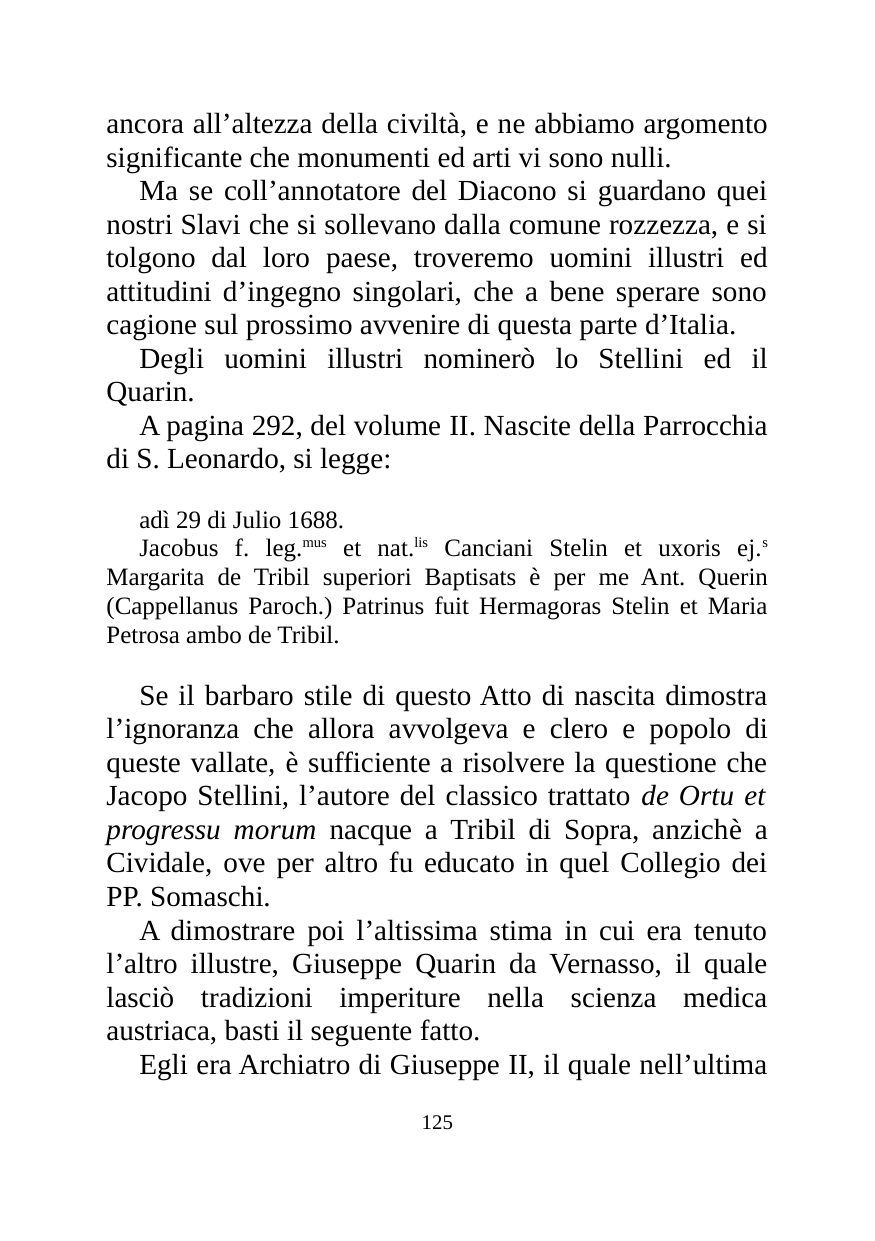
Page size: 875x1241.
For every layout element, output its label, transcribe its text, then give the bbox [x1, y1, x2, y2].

text Egli era Archiatro di Giuseppe II, il quale nell’ultima [106, 1047, 768, 1080]
text A dimostrare poi l’altissima stima in cui era tenuto l’altro illustre, Giuseppe Quarin da Vernasso, il quale lasciò tradizioni imperiture nella scienza medica austriaca, basti il seguente fatto. [106, 913, 768, 1047]
text Jacobus f. leg.mus et nat.lis Canciani Stelin et uxoris ej.s Margarita de Tribil superiori Baptisats è per me Ant. Querin (Cappellanus Paroch.) Patrinus fuit Hermagoras Stelin et Maria Petrosa ambo de Tribil. [106, 533, 768, 648]
text A pagina 292, del volume II. Nascite della Parrocchia di S. Leonardo, si legge: [106, 408, 768, 475]
text Ma se coll’annotatore del Diacono si guardano quei nostri Slavi che si sollevano dalla comune rozzezza, e si tolgono dal loro paese, troveremo uomini illustri ed attitudini d’ingegno singolari, che a bene sperare sono cagione sul prossimo avvenire di questa parte d’Italia. [106, 173, 768, 341]
text Se il barbaro stile di questo Atto di nascita dimostra l’ignoranza che allora avvolgeva e clero e popolo di queste vallate, è sufficiente a risolvere la questione che Jacopo Stellini, l’autore del classico trattato de Ortu et progressu morum nacque a Tribil di Sopra, anzichè a Cividale, ove per altro fu educato in quel Collegio dei PP. Somaschi. [106, 678, 768, 913]
text Degli uomini illustri nominerò lo Stellini ed il Quarin. [106, 341, 768, 408]
text ancora all’altezza della civiltà, e ne abbiamo argomento significante che monumenti ed arti vi sono nulli. [106, 106, 768, 173]
text adì 29 di Julio 1688. [106, 505, 768, 533]
